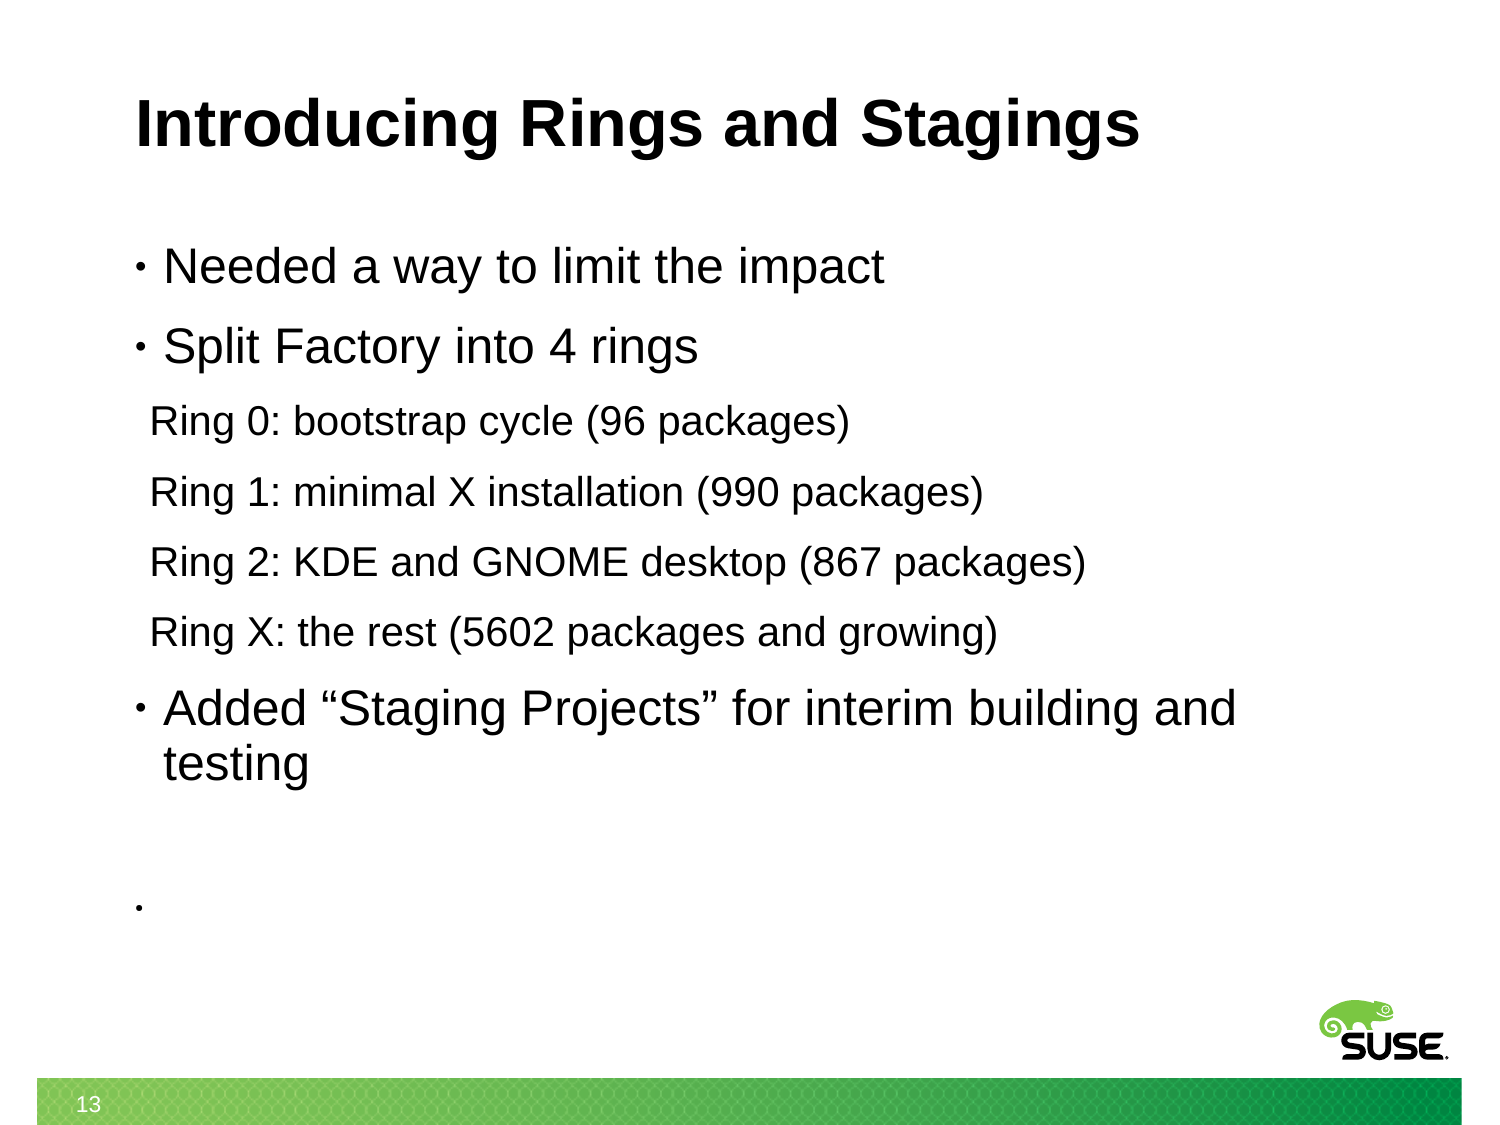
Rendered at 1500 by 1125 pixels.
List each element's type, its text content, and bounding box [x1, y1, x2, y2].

picture [37, 1078, 1462, 1125]
title Introducing Rings and Stagings [135, 41, 1372, 204]
list Needed a way to limit the impact Split Factory into 4 rings Ring 0: bootstrap cycle (96 packages) Ring 1: minimal X installation (990 packages) Ring 2: KDE and GNOME desktop (867 packages) Ring X: the rest (5602 packages and growing) Added “Staging Projects” for interim building and testing [135, 238, 1372, 892]
